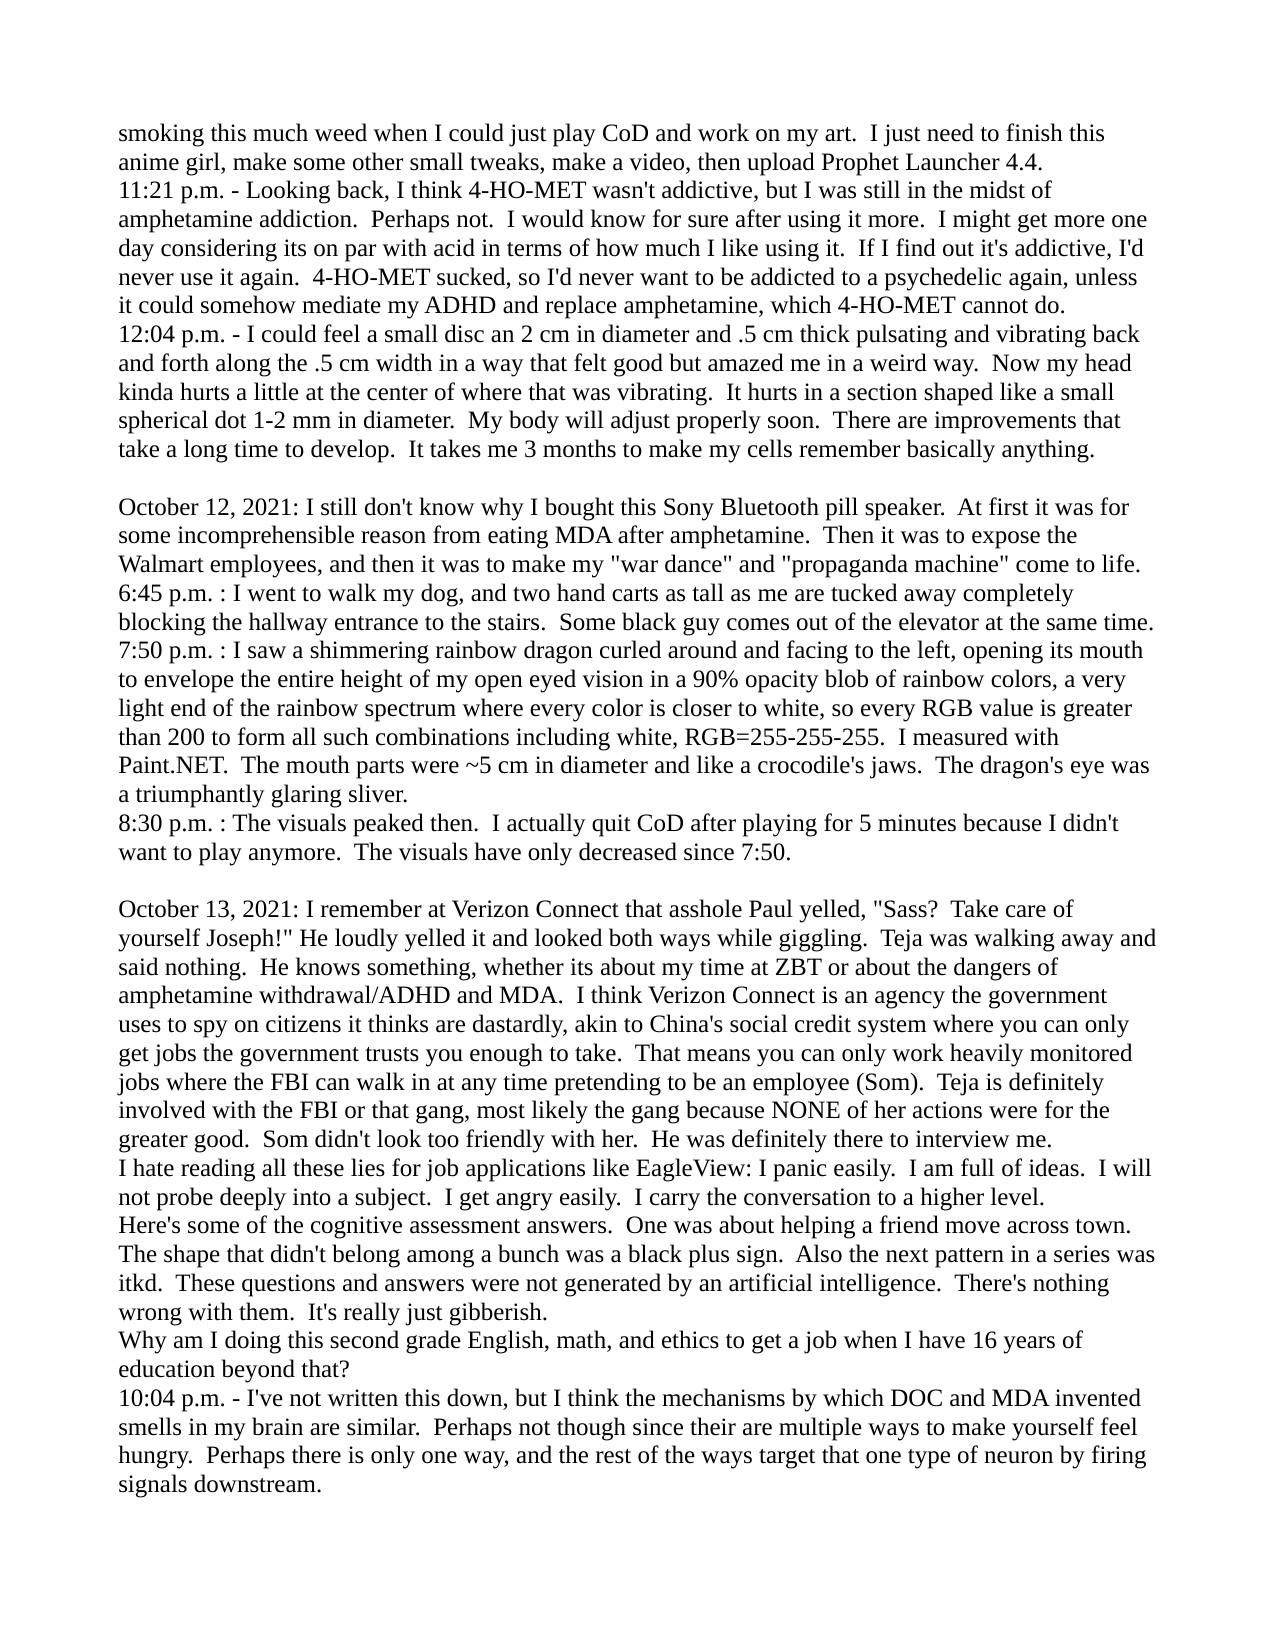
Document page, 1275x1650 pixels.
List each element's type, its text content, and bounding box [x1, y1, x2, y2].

text 7:50 p.m. : I saw a shimmering rainbow dragon curled around and facing to the left, opening its mouth to envelope the entire height of my open eyed vision in a 90% opacity blob of rainbow colors, a very light end of the rainbow spectrum where every color is closer to white, so every RGB value is greater than 200 to form all such combinations including white, RGB=255-255-255. I measured with Paint.NET. The mouth parts were ~5 cm in diameter and like a crocodile's jaws. The dragon's eye was a triumphantly glaring sliver. [118, 636, 1157, 808]
text 6:45 p.m. : I went to walk my dog, and two hand carts as tall as me are tucked away completely blocking the hallway entrance to the stairs. Some black guy comes out of the elevator at the same time. [118, 578, 1157, 636]
text Here's some of the cognitive assessment answers. One was about helping a friend move across town. The shape that didn't belong among a bunch was a black plus sign. Also the next pattern in a series was itkd. These questions and answers were not generated by an artificial intelligence. There's nothing wrong with them. It's really just gibberish. [118, 1211, 1157, 1326]
text 8:30 p.m. : The visuals peaked then. I actually quit CoD after playing for 5 minutes because I didn't want to play anymore. The visuals have only decreased since 7:50. [118, 808, 1157, 866]
text Why am I doing this second grade English, math, and ethics to get a job when I have 16 years of education beyond that? [118, 1326, 1157, 1383]
text 10:04 p.m. - I've not written this down, but I think the mechanisms by which DOC and MDA invented smells in my brain are similar. Perhaps not though since their are multiple ways to make yourself feel hungry. Perhaps there is only one way, and the rest of the ways target that one type of neuron by firing signals downstream. [118, 1383, 1157, 1498]
text I hate reading all these lies for job applications like EagleView: I panic easily. I am full of ideas. I will not probe deeply into a subject. I get angry easily. I carry the conversation to a higher level. [118, 1153, 1157, 1211]
text 11:21 p.m. - Looking back, I think 4-HO-MET wasn't addictive, but I was still in the midst of amphetamine addiction. Perhaps not. I would know for sure after using it more. I might get more one day considering its on par with acid in terms of how much I like using it. If I find out it's addictive, I'd never use it again. 4-HO-MET sucked, so I'd never want to be addicted to a psychedelic again, unless it could somehow mediate my ADHD and replace amphetamine, which 4-HO-MET cannot do. [118, 176, 1157, 319]
text 12:04 p.m. - I could feel a small disc an 2 cm in diameter and .5 cm thick pulsating and vibrating back and forth along the .5 cm width in a way that felt good but amazed me in a weird way. Now my head kinda hurts a little at the center of where that was vibrating. It hurts in a section shaped like a small spherical dot 1-2 mm in diameter. My body will adjust properly soon. There are improvements that take a long time to develop. It takes me 3 months to make my cells remember basically anything. [118, 319, 1157, 463]
text October 12, 2021: I still don't know why I bought this Sony Bluetooth pill speaker. At first it was for some incomprehensible reason from eating MDA after amphetamine. Then it was to expose the Walmart employees, and then it was to make my "war dance" and "propaganda machine" come to life. [118, 492, 1157, 578]
text smoking this much weed when I could just play CoD and work on my art. I just need to finish this anime girl, make some other small tweaks, make a video, then upload Prophet Launcher 4.4. [118, 118, 1157, 176]
text October 13, 2021: I remember at Verizon Connect that asshole Paul yelled, "Sass? Take care of yourself Joseph!" He loudly yelled it and looked both ways while giggling. Teja was walking away and said nothing. He knows something, whether its about my time at ZBT or about the dangers of amphetamine withdrawal/ADHD and MDA. I think Verizon Connect is an agency the government uses to spy on citizens it thinks are dastardly, akin to China's social credit system where you can only get jobs the government trusts you enough to take. That means you can only work heavily monitored jobs where the FBI can walk in at any time pretending to be an employee (Som). Teja is definitely involved with the FBI or that gang, most likely the gang because NONE of her actions were for the greater good. Som didn't look too friendly with her. He was definitely there to interview me. [118, 894, 1157, 1153]
